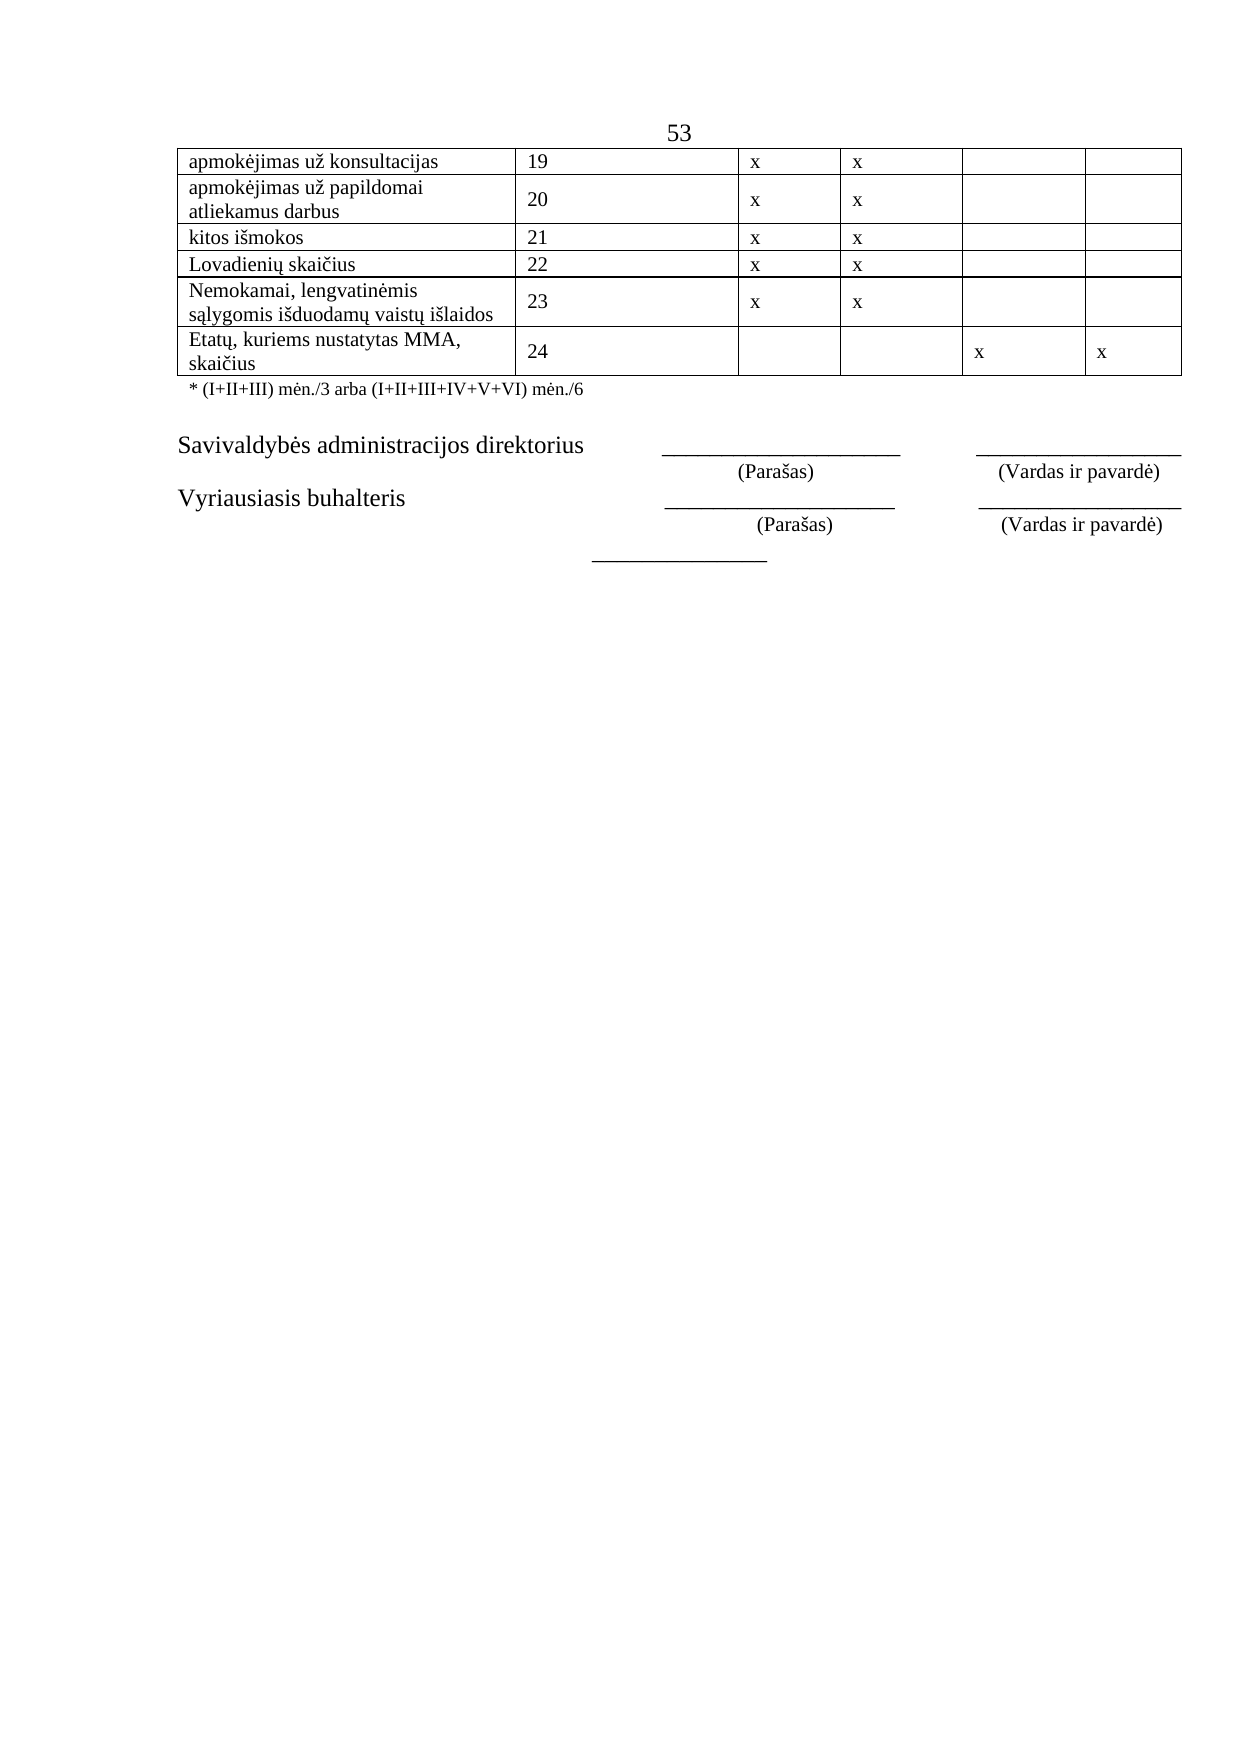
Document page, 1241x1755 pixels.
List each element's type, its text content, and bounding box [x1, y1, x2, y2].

table_cell [1086, 149, 1181, 174]
table_cell 22 [516, 251, 738, 276]
table_cell [1086, 175, 1181, 223]
table_cell x [841, 149, 962, 174]
table_cell x [841, 224, 962, 250]
table_cell [1086, 278, 1181, 326]
table_cell [739, 376, 841, 401]
table_cell 24 [516, 327, 738, 375]
text (Parašas) (Vardas ir pavardė) [177, 459, 1181, 483]
table_cell x [739, 278, 840, 326]
table_cell Etatų, kuriems nustatytas MMA, skaičius [178, 327, 515, 375]
table_cell x [841, 175, 962, 223]
table_cell x [963, 327, 1085, 375]
table_cell 23 [516, 278, 738, 326]
table_cell [963, 278, 1085, 326]
table_cell x [1086, 327, 1181, 375]
table_cell [963, 224, 1085, 250]
text Vyriausiasis buhalteris [177, 483, 1181, 512]
table_cell [630, 376, 739, 401]
table_cell [963, 175, 1085, 223]
text (Parašas) (Vardas ir pavardė) [177, 512, 1181, 536]
table_cell Nemokamai, lengvatinėmis sąlygomis išduodamų vaistų išlaidos [178, 278, 515, 326]
table_cell Lovadienių skaičius [178, 251, 515, 276]
table_cell x [739, 224, 840, 250]
table_cell [1085, 376, 1181, 401]
table_cell [841, 327, 962, 375]
table_cell [841, 376, 963, 401]
table_cell apmokėjimas už konsultacijas [178, 149, 515, 174]
text Savivaldybės administracijos direktorius [177, 430, 1181, 459]
table_cell 20 [516, 175, 738, 223]
table_cell x [739, 175, 840, 223]
table_cell x [841, 251, 962, 276]
table_cell x [739, 149, 840, 174]
table_cell apmokėjimas už papildomai atliekamus darbus [178, 175, 515, 223]
table_cell kitos išmokos [178, 224, 515, 250]
table_cell [1086, 251, 1181, 276]
table_cell 19 [516, 149, 738, 174]
table_cell [739, 327, 840, 375]
table_cell [963, 251, 1085, 276]
table_cell [963, 376, 1085, 401]
table_cell * (I+II+III) mėn./3 arba (I+II+III+IV+V+VI) mėn./6 [177, 376, 630, 401]
table_cell 21 [516, 224, 738, 250]
table_cell x [739, 251, 840, 276]
text ______________ [177, 536, 1181, 564]
table_cell x [841, 278, 962, 326]
table_cell [1086, 224, 1181, 250]
table_cell [963, 149, 1085, 174]
